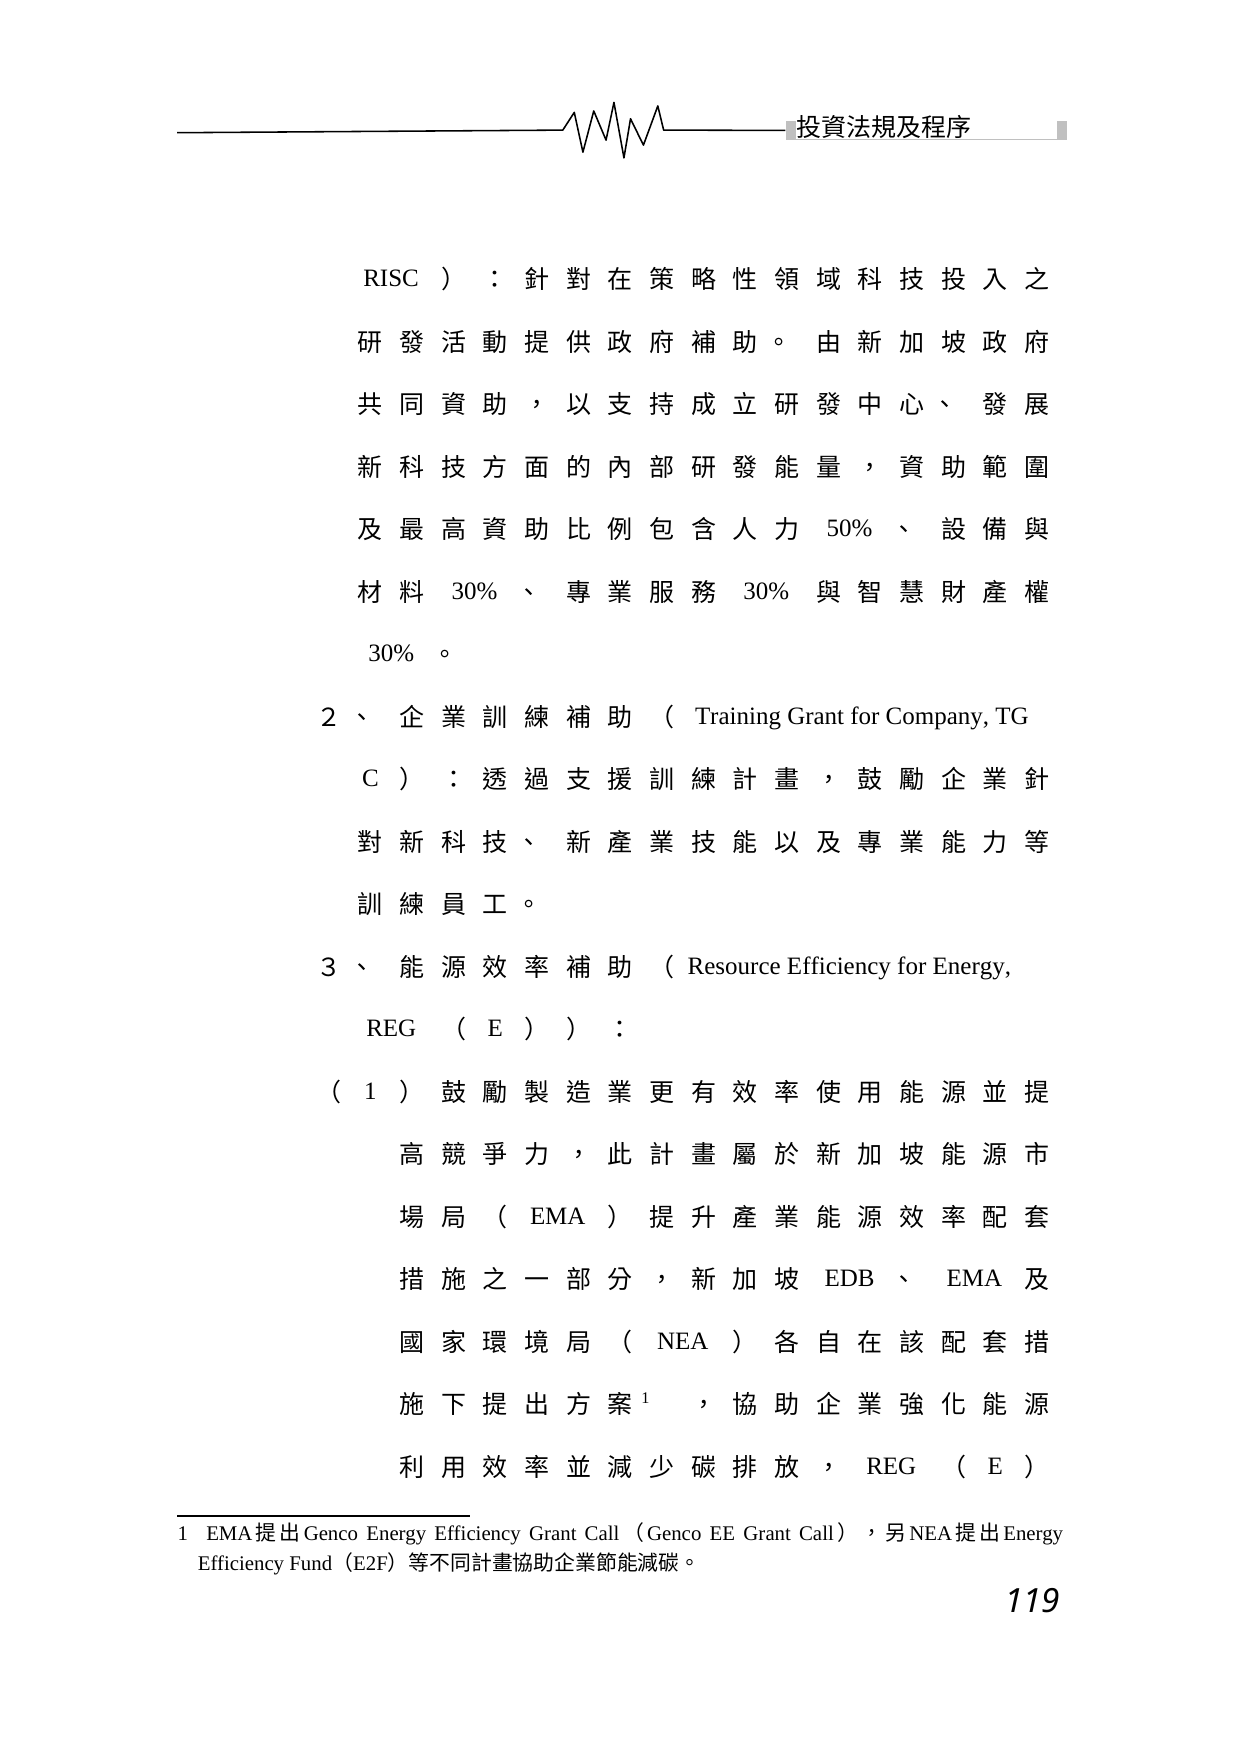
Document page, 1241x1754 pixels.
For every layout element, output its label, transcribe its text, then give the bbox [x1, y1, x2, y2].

text ３、能源效率補助（Resource Efficiency for Energy, REG（E））： [281, 924, 1058, 1049]
text EMA提出Genco Energy Efficiency Grant Call（Genco EE Grant Call），另NEA提出Energy Efficiency Fund（E2F）等不同計畫協助企業節能減碳。 [177, 1516, 1063, 1577]
text ２、企業訓練補助（Training Grant for Company, TGC）：透過支援訓練計畫，鼓勵企業針對新科技、新產業技能以及專業能力等訓練員工。 [281, 674, 1058, 924]
text RISC）：針對在策略性領域科技投入之研發活動提供政府補助。由新加坡政府共同資助，以支持成立研發中心、發展新科技方面的內部研發能量，資助範圍及最高資助比例包含人力50%、設備與材料30%、專業服務30%與智慧財產權30%。 [281, 236, 1058, 674]
text （1）鼓勵製造業更有效率使用能源並提高競爭力，此計畫屬於新加坡能源市場局（EMA）提升產業能源效率配套措施之一部分，新加坡EDB、EMA及國家環境局（NEA）各自在該配套措施下提出方案，協助企業強化能源利用效率並減少碳排放，REG（E） [306, 1049, 1058, 1486]
